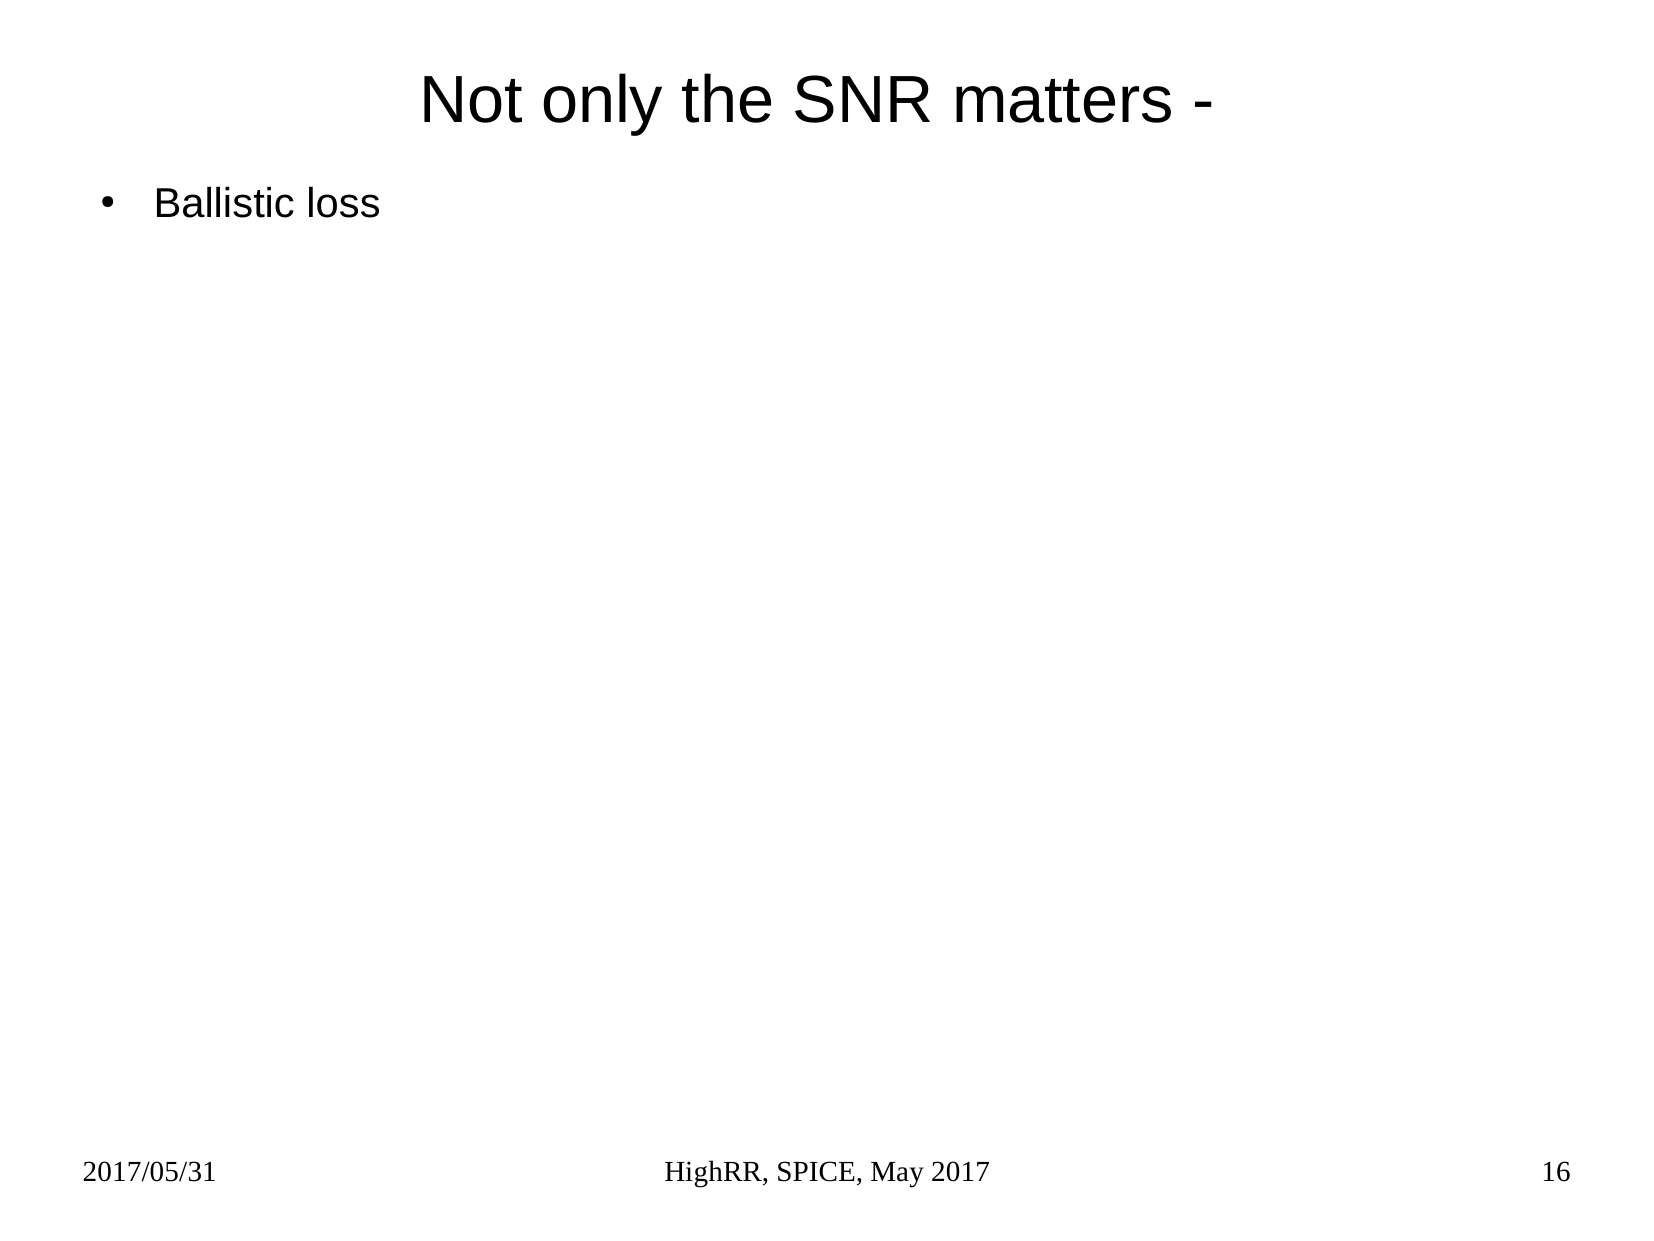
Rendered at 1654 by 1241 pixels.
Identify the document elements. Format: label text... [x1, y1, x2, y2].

list Ballistic loss [82, 180, 1571, 1141]
title Not only the SNR matters - [82, 49, 1571, 151]
